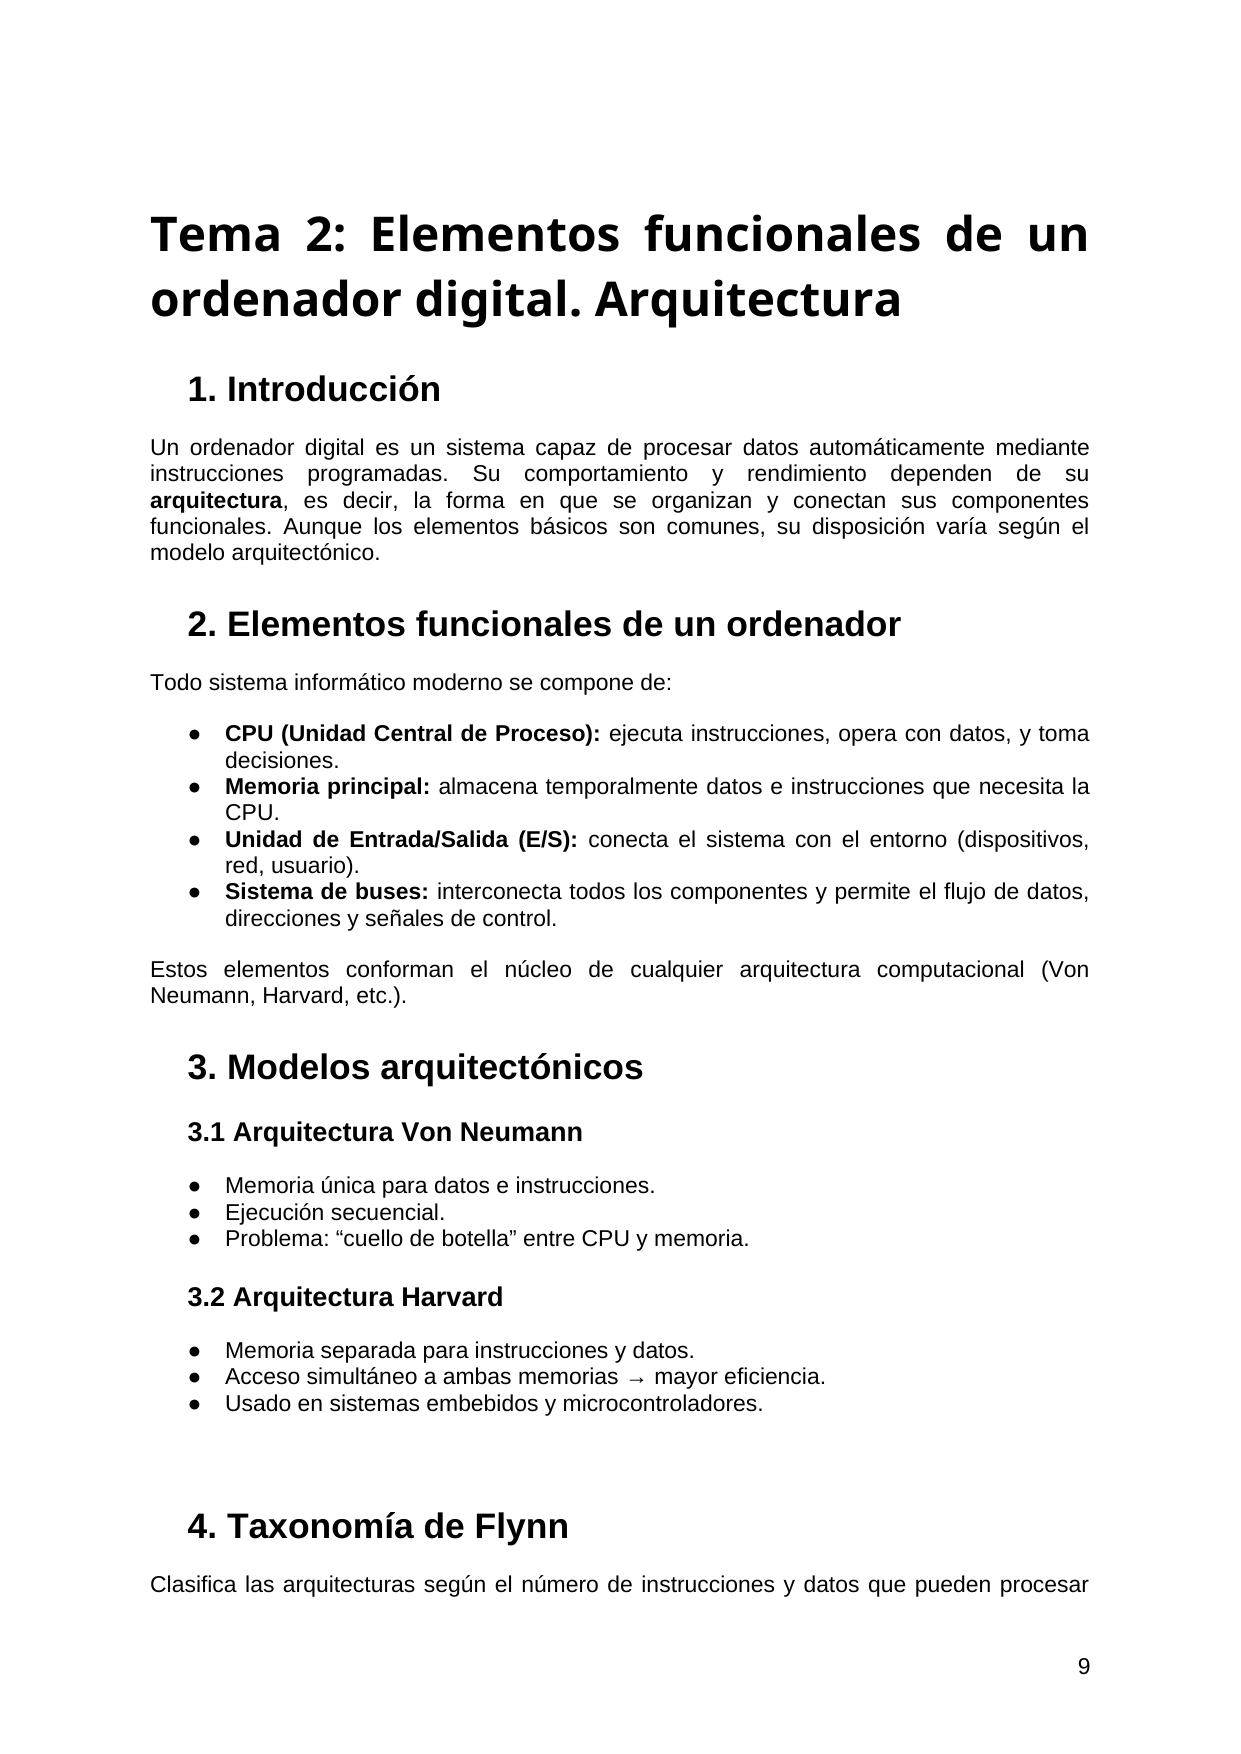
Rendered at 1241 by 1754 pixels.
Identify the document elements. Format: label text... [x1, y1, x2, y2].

list Problema: “cuello de botella” entre CPU y memoria. [187, 1225, 1090, 1251]
list Ejecución secuencial. [187, 1199, 1090, 1225]
text Estos elementos conforman el núcleo de cualquier arquitectura computacional (Von Neumann, Harvard, etc.). [150, 956, 1090, 1009]
subtitle 3.1 Arquitectura Von Neumann [187, 1116, 1090, 1147]
text Todo sistema informático moderno se compone de: [150, 669, 1090, 695]
list CPU (Unidad Central de Proceso): ejecuta instrucciones, opera con datos, y toma decisiones. [187, 720, 1090, 773]
list Memoria separada para instrucciones y datos. [187, 1337, 1090, 1363]
list Sistema de buses: interconecta todos los componentes y permite el flujo de datos, direcciones y señales de control. [187, 878, 1090, 931]
subtitle 4. Taxonomía de Flynn [187, 1505, 1090, 1546]
subtitle 2. Elementos funcionales de un ordenador [187, 603, 1090, 644]
list Memoria única para datos e instrucciones. [187, 1172, 1090, 1199]
subtitle 3.2 Arquitectura Harvard [187, 1281, 1090, 1312]
list Memoria principal: almacena temporalmente datos e instrucciones que necesita la CPU. [187, 773, 1090, 826]
text Clasifica las arquitecturas según el número de instrucciones y datos que pueden procesar [150, 1571, 1090, 1597]
list Acceso simultáneo a ambas memorias → mayor eficiencia. [187, 1363, 1090, 1389]
list Unidad de Entrada/Salida (E/S): conecta el sistema con el entorno (dispositivos, red, usuario). [187, 826, 1090, 878]
text Un ordenador digital es un sistema capaz de procesar datos automáticamente mediante instrucciones programadas. Su comportamiento y rendimiento dependen de su arquitectura, es decir, la forma en que se organizan y conectan sus componentes funcionales. Aunque los elementos básicos son comunes, su disposición varía según el modelo arquitectónico. [150, 434, 1090, 566]
subtitle 1. Introducción [187, 368, 1090, 409]
list Usado en sistemas embebidos y microcontroladores. [187, 1389, 1090, 1416]
subtitle 3. Modelos arquitectónicos [187, 1046, 1090, 1087]
subtitle Tema 2: Elementos funcionales de un ordenador digital. Arquitectura [150, 200, 1090, 331]
